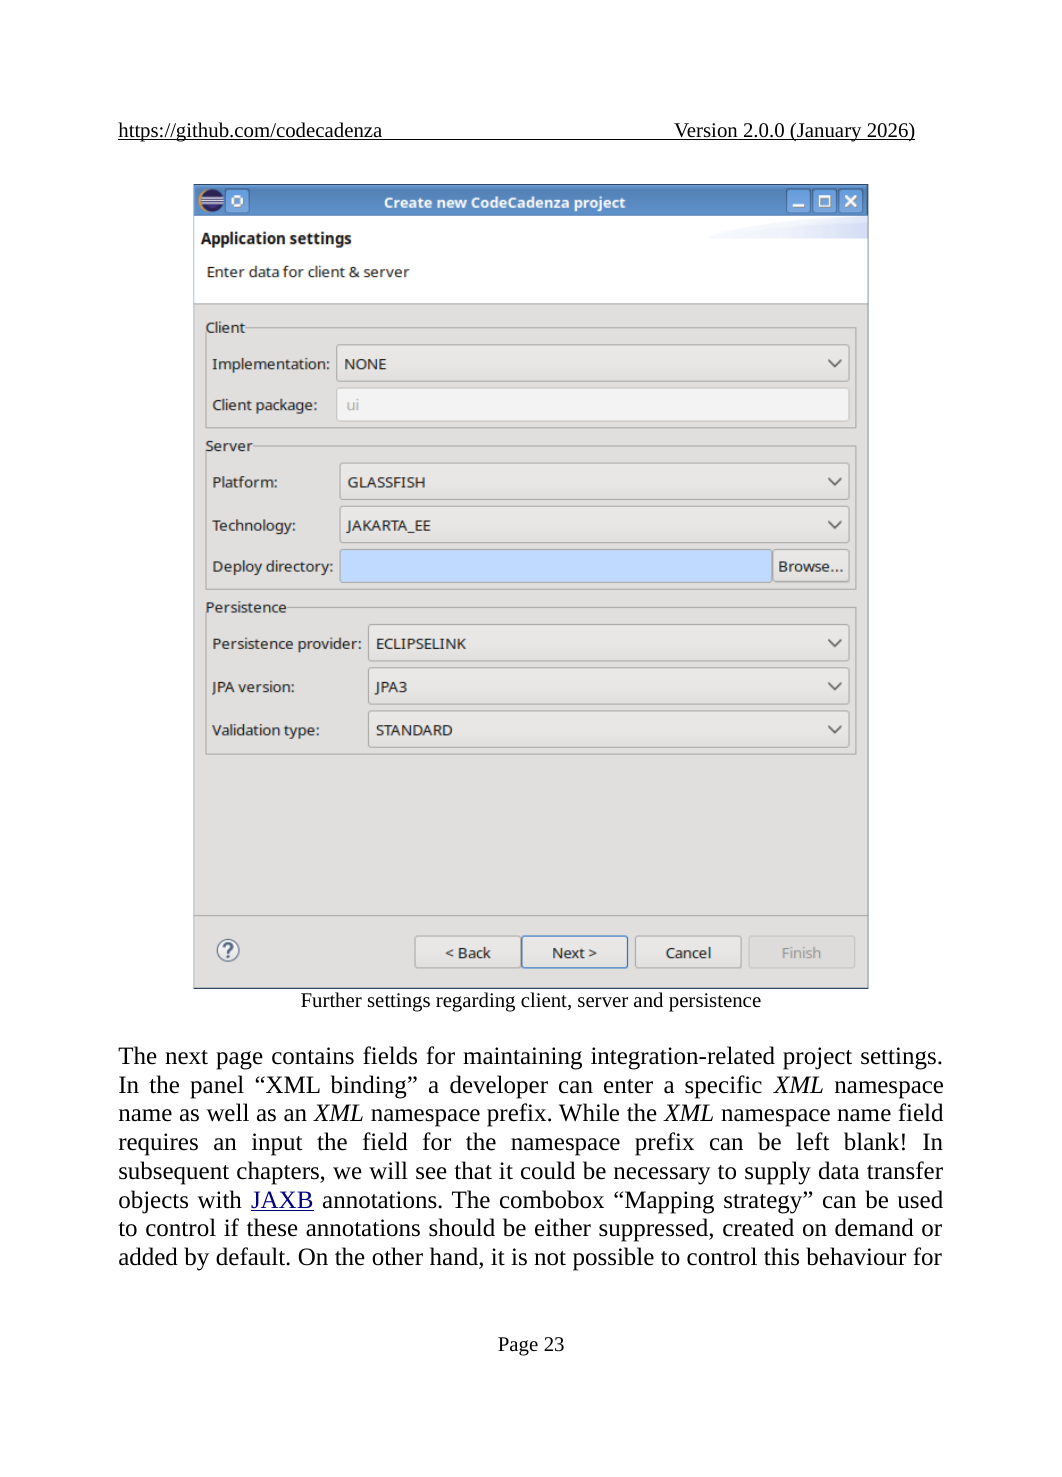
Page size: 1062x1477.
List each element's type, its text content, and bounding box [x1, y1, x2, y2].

text Further settings regarding client, server and persistence [193, 989, 868, 1012]
text The next page contains fields for maintaining integration-related project settings. In the panel “XML binding” a developer can enter a specific XML namespace name as well as an XML namespace prefix. While the XML namespace name field requires an input the field for the namespace prefix can be left blank! In subsequent chapters, we will see that it could be necessary to supply data transfer objects with JAXB annotations. The combobox “Mapping strategy” can be used to control if these annotations should be either suppressed, created on demand or added by default. On the other hand, it is not possible to control this behaviour for [118, 1041, 944, 1271]
picture [193, 184, 869, 989]
